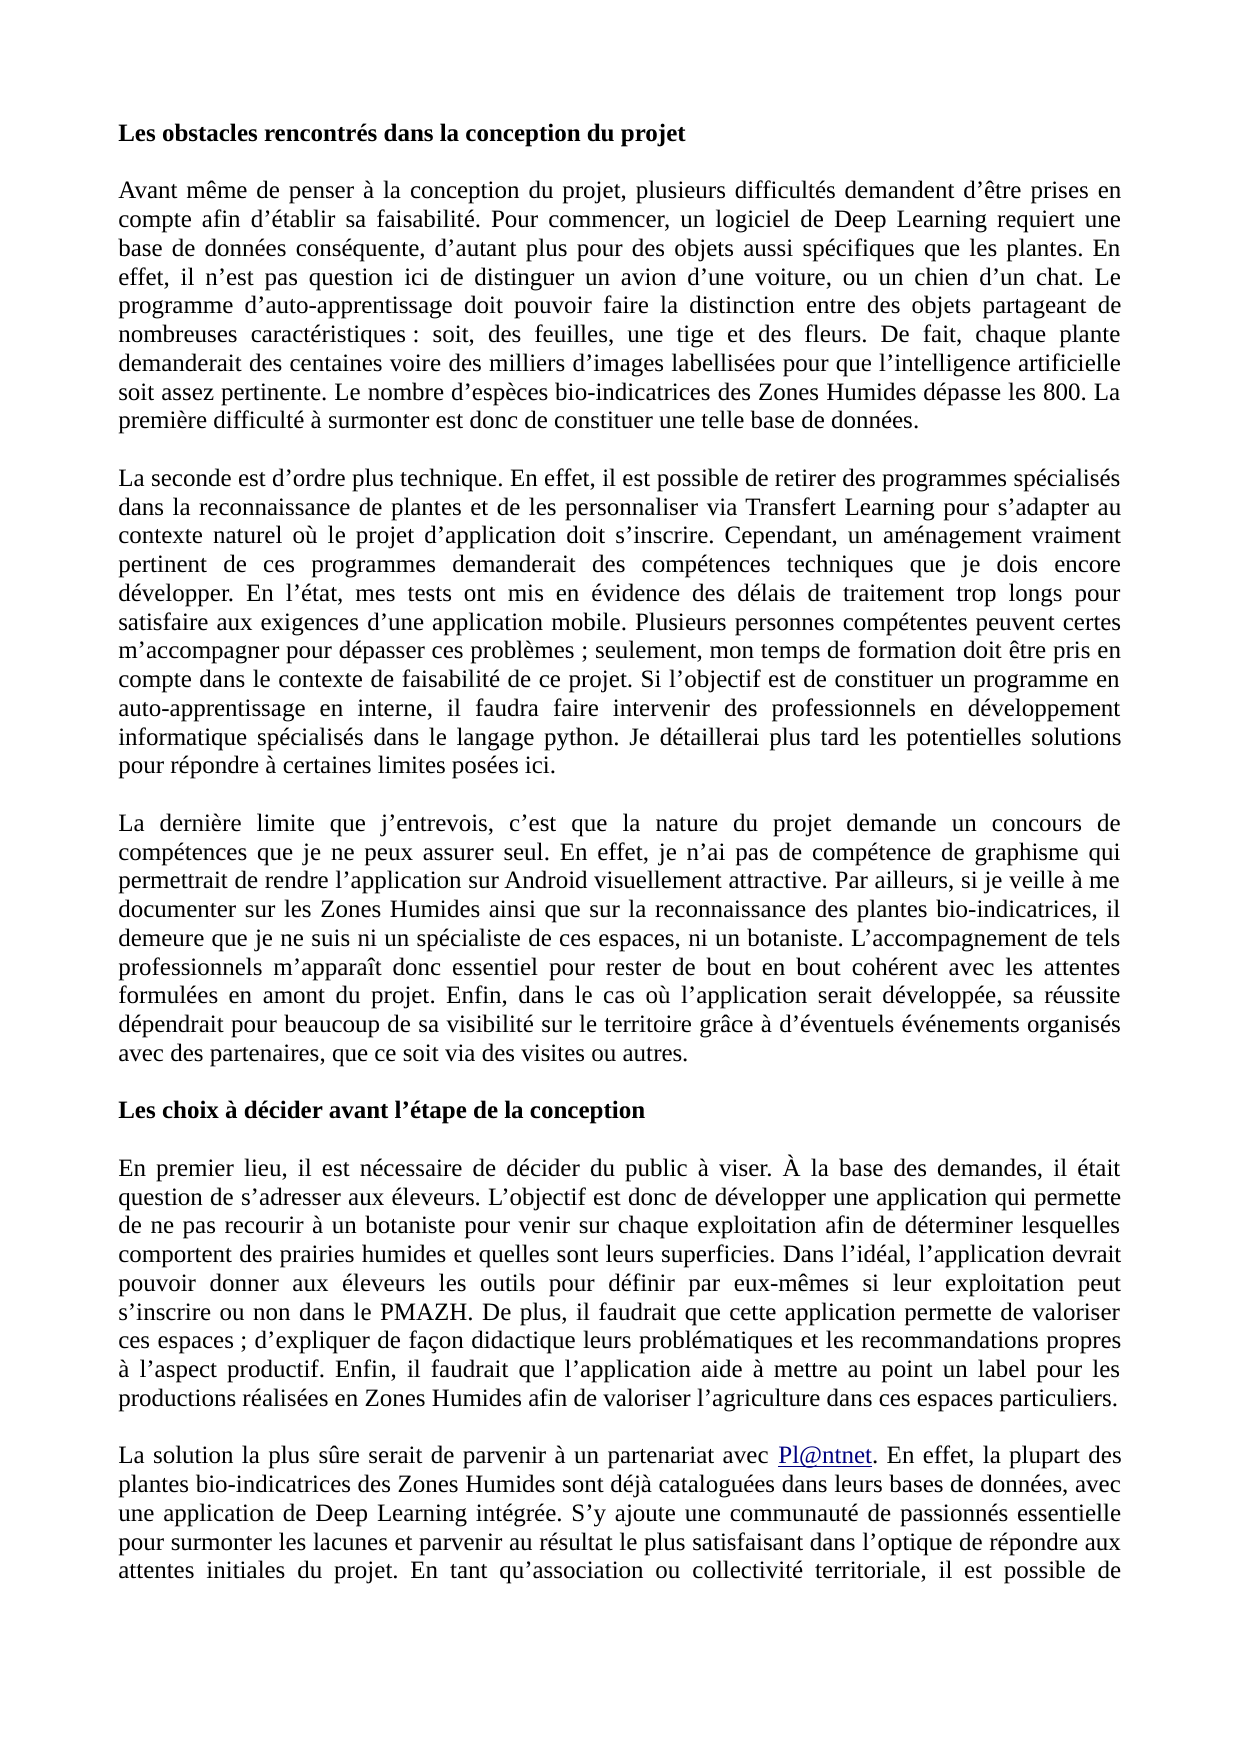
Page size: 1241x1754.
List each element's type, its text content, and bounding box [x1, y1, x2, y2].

text La solution la plus sûre serait de parvenir à un partenariat avec Pl@ntnet. En effet, la plupart des plantes bio-indicatrices des Zones Humides sont déjà cataloguées dans leurs bases de données, avec une application de Deep Learning intégrée. S’y ajoute une communauté de passionnés essentielle pour surmonter les lacunes et parvenir au résultat le plus satisfaisant dans l’optique de répondre aux attentes initiales du projet. En tant qu’association ou collectivité territoriale, il est possible de [118, 1441, 1122, 1584]
text Les choix à décider avant l’étape de la conception [118, 1096, 1122, 1124]
text La seconde est d’ordre plus technique. En effet, il est possible de retirer des programmes spécialisés dans la reconnaissance de plantes et de les personnaliser via Transfert Learning pour s’adapter au contexte naturel où le projet d’application doit s’inscrire. Cependant, un aménagement vraiment pertinent de ces programmes demanderait des compétences techniques que je dois encore développer. En l’état, mes tests ont mis en évidence des délais de traitement trop longs pour satisfaire aux exigences d’une application mobile. Plusieurs personnes compétentes peuvent certes m’accompagner pour dépasser ces problèmes ; seulement, mon temps de formation doit être pris en compte dans le contexte de faisabilité de ce projet. Si l’objectif est de constituer un programme en auto-apprentissage en interne, il faudra faire intervenir des professionnels en développement informatique spécialisés dans le langage python. Je détaillerai plus tard les potentielles solutions pour répondre à certaines limites posées ici. [118, 463, 1122, 779]
text Les obstacles rencontrés dans la conception du projet [118, 118, 1122, 147]
text En premier lieu, il est nécessaire de décider du public à viser. À la base des demandes, il était question de s’adresser aux éleveurs. L’objectif est donc de développer une application qui permette de ne pas recourir à un botaniste pour venir sur chaque exploitation afin de déterminer lesquelles comportent des prairies humides et quelles sont leurs superficies. Dans l’idéal, l’application devrait pouvoir donner aux éleveurs les outils pour définir par eux-mêmes si leur exploitation peut s’inscrire ou non dans le PMAZH. De plus, il faudrait que cette application permette de valoriser ces espaces ; d’expliquer de façon didactique leurs problématiques et les recommandations propres à l’aspect productif. Enfin, il faudrait que l’application aide à mettre au point un label pour les productions réalisées en Zones Humides afin de valoriser l’agriculture dans ces espaces particuliers. [118, 1153, 1122, 1412]
text La dernière limite que j’entrevois, c’est que la nature du projet demande un concours de compétences que je ne peux assurer seul. En effet, je n’ai pas de compétence de graphisme qui permettrait de rendre l’application sur Android visuellement attractive. Par ailleurs, si je veille à me documenter sur les Zones Humides ainsi que sur la reconnaissance des plantes bio-indicatrices, il demeure que je ne suis ni un spécialiste de ces espaces, ni un botaniste. L’accompagnement de tels professionnels m’apparaît donc essentiel pour rester de bout en bout cohérent avec les attentes formulées en amont du projet. Enfin, dans le cas où l’application serait développée, sa réussite dépendrait pour beaucoup de sa visibilité sur le territoire grâce à d’éventuels événements organisés avec des partenaires, que ce soit via des visites ou autres. [118, 808, 1122, 1067]
text Avant même de penser à la conception du projet, plusieurs difficultés demandent d’être prises en compte afin d’établir sa faisabilité. Pour commencer, un logiciel de Deep Learning requiert une base de données conséquente, d’autant plus pour des objets aussi spécifiques que les plantes. En effet, il n’est pas question ici de distinguer un avion d’une voiture, ou un chien d’un chat. Le programme d’auto-apprentissage doit pouvoir faire la distinction entre des objets partageant de nombreuses caractéristiques : soit, des feuilles, une tige et des fleurs. De fait, chaque plante demanderait des centaines voire des milliers d’images labellisées pour que l’intelligence artificielle soit assez pertinente. Le nombre d’espèces bio-indicatrices des Zones Humides dépasse les 800. La première difficulté à surmonter est donc de constituer une telle base de données. [118, 176, 1122, 434]
